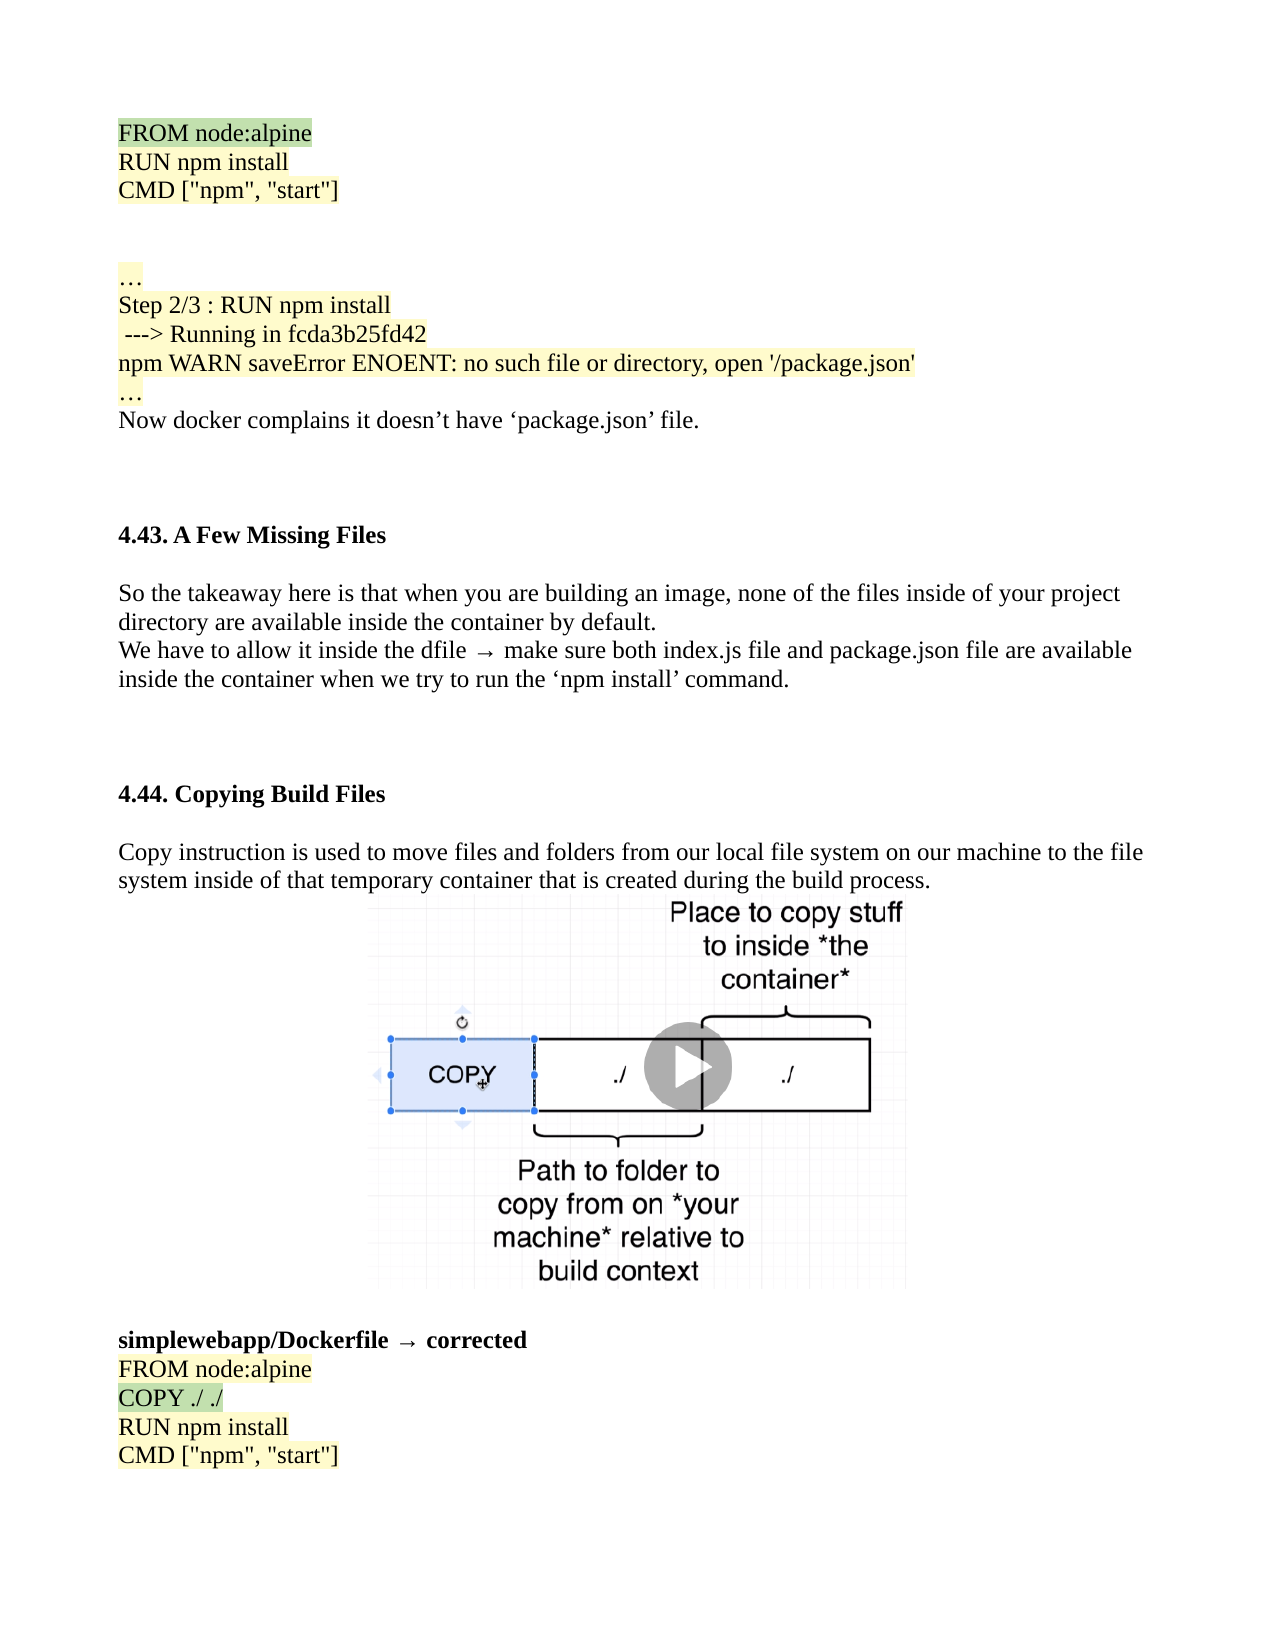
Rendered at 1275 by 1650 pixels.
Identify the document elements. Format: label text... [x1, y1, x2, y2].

text ---> Running in fcda3b25fd42 [118, 319, 1157, 348]
text Copy instruction is used to move files and folders from our local file system on our machine to the file system inside of that temporary container that is created during the build process. [118, 837, 1157, 894]
text We have to allow it inside the dfile → make sure both index.js file and package.json file are available inside the container when we try to run the ‘npm install’ command. [118, 636, 1157, 693]
text FROM node:alpine [118, 118, 1157, 147]
text npm WARN saveError ENOENT: no such file or directory, open '/package.json' [118, 348, 1157, 377]
text RUN npm install [118, 1412, 1157, 1441]
picture [367, 894, 908, 1289]
text CMD ["npm", "start"] [118, 1441, 1157, 1469]
text 4.43. A Few Missing Files [118, 521, 1157, 549]
text Step 2/3 : RUN npm install [118, 291, 1157, 319]
text 4.44. Copying Build Files [118, 779, 1157, 808]
text … [118, 377, 1157, 406]
text Now docker complains it doesn’t have ‘package.json’ file. [118, 406, 1157, 434]
text So the takeaway here is that when you are building an image, none of the files inside of your project directory are available inside the container by default. [118, 578, 1157, 636]
text COPY ./ ./ [118, 1383, 1157, 1412]
text RUN npm install [118, 147, 1157, 176]
text CMD ["npm", "start"] [118, 176, 1157, 204]
text FROM node:alpine [118, 1354, 1157, 1383]
text … [118, 262, 1157, 291]
text simplewebapp/Dockerfile → corrected [118, 1326, 1157, 1354]
